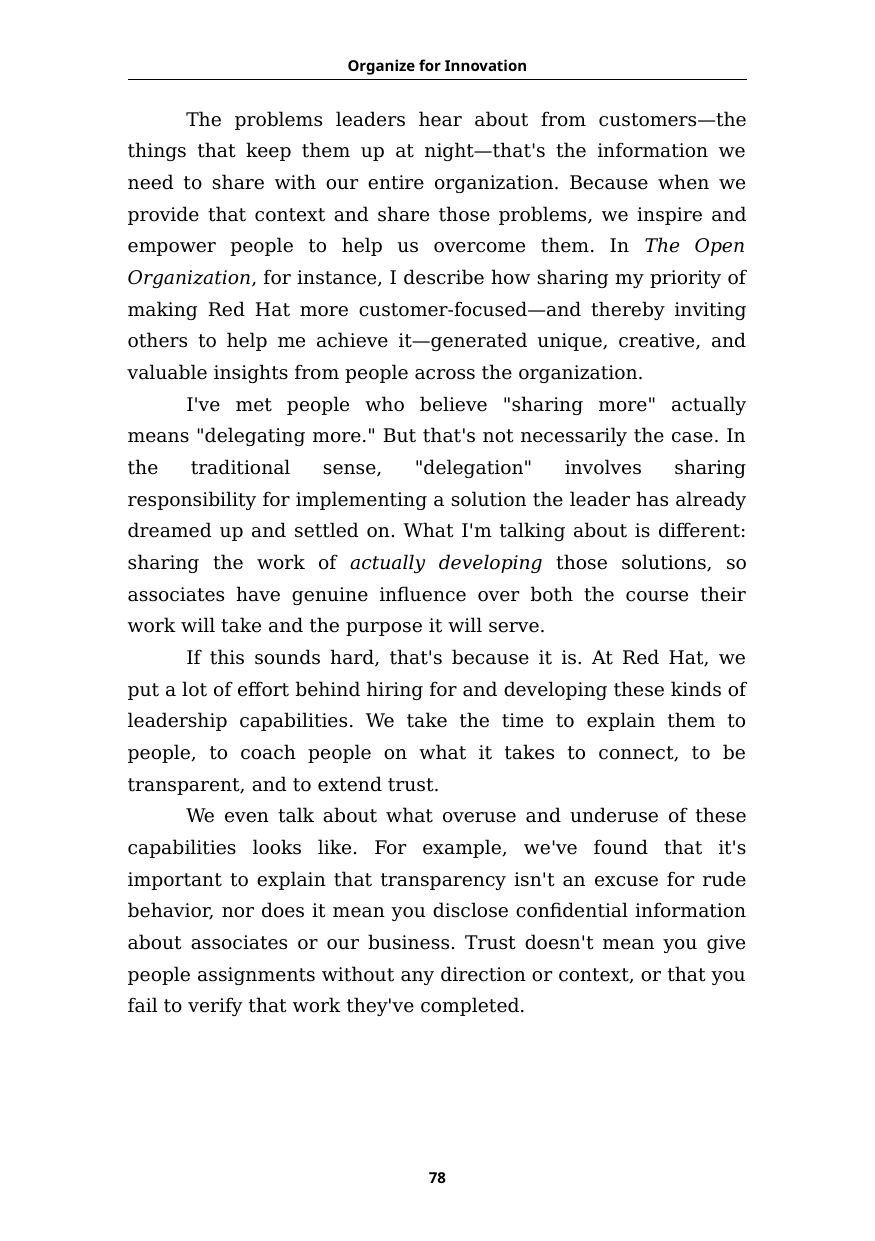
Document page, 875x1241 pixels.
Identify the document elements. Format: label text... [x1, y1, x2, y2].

text The problems leaders hear about from customers—the things that keep them up at night—that's the information we need to share with our entire organization. Because when we provide that context and share those problems, we inspire and empower people to help us overcome them. In The Open Organization, for instance, I describe how sharing my priority of making Red Hat more customer-focused—and thereby inviting others to help me achieve it—generated unique, creative, and valuable insights from people across the organization. [127, 109, 747, 384]
text We even talk about what overuse and underuse of these capabilities looks like. For example, we've found that it's important to explain that transparency isn't an excuse for rude behavior, nor does it mean you disclose confidential information about associates or our business. Trust doesn't mean you give people assignments without any direction or context, or that you fail to verify that work they've completed. [127, 805, 747, 1017]
text I've met people who believe "sharing more" actually means "delegating more." But that's not necessarily the case. In the traditional sense, "delegation" involves sharing responsibility for implementing a solution the leader has already dreamed up and settled on. What I'm talking about is different: sharing the work of actually developing those solutions, so associates have genuine influence over both the course their work will take and the purpose it will serve. [127, 394, 747, 637]
text If this sounds hard, that's because it is. At Red Hat, we put a lot of effort behind hiring for and developing these kinds of leadership capabilities. We take the time to explain them to people, to coach people on what it takes to connect, to be transparent, and to extend trust. [127, 647, 747, 796]
